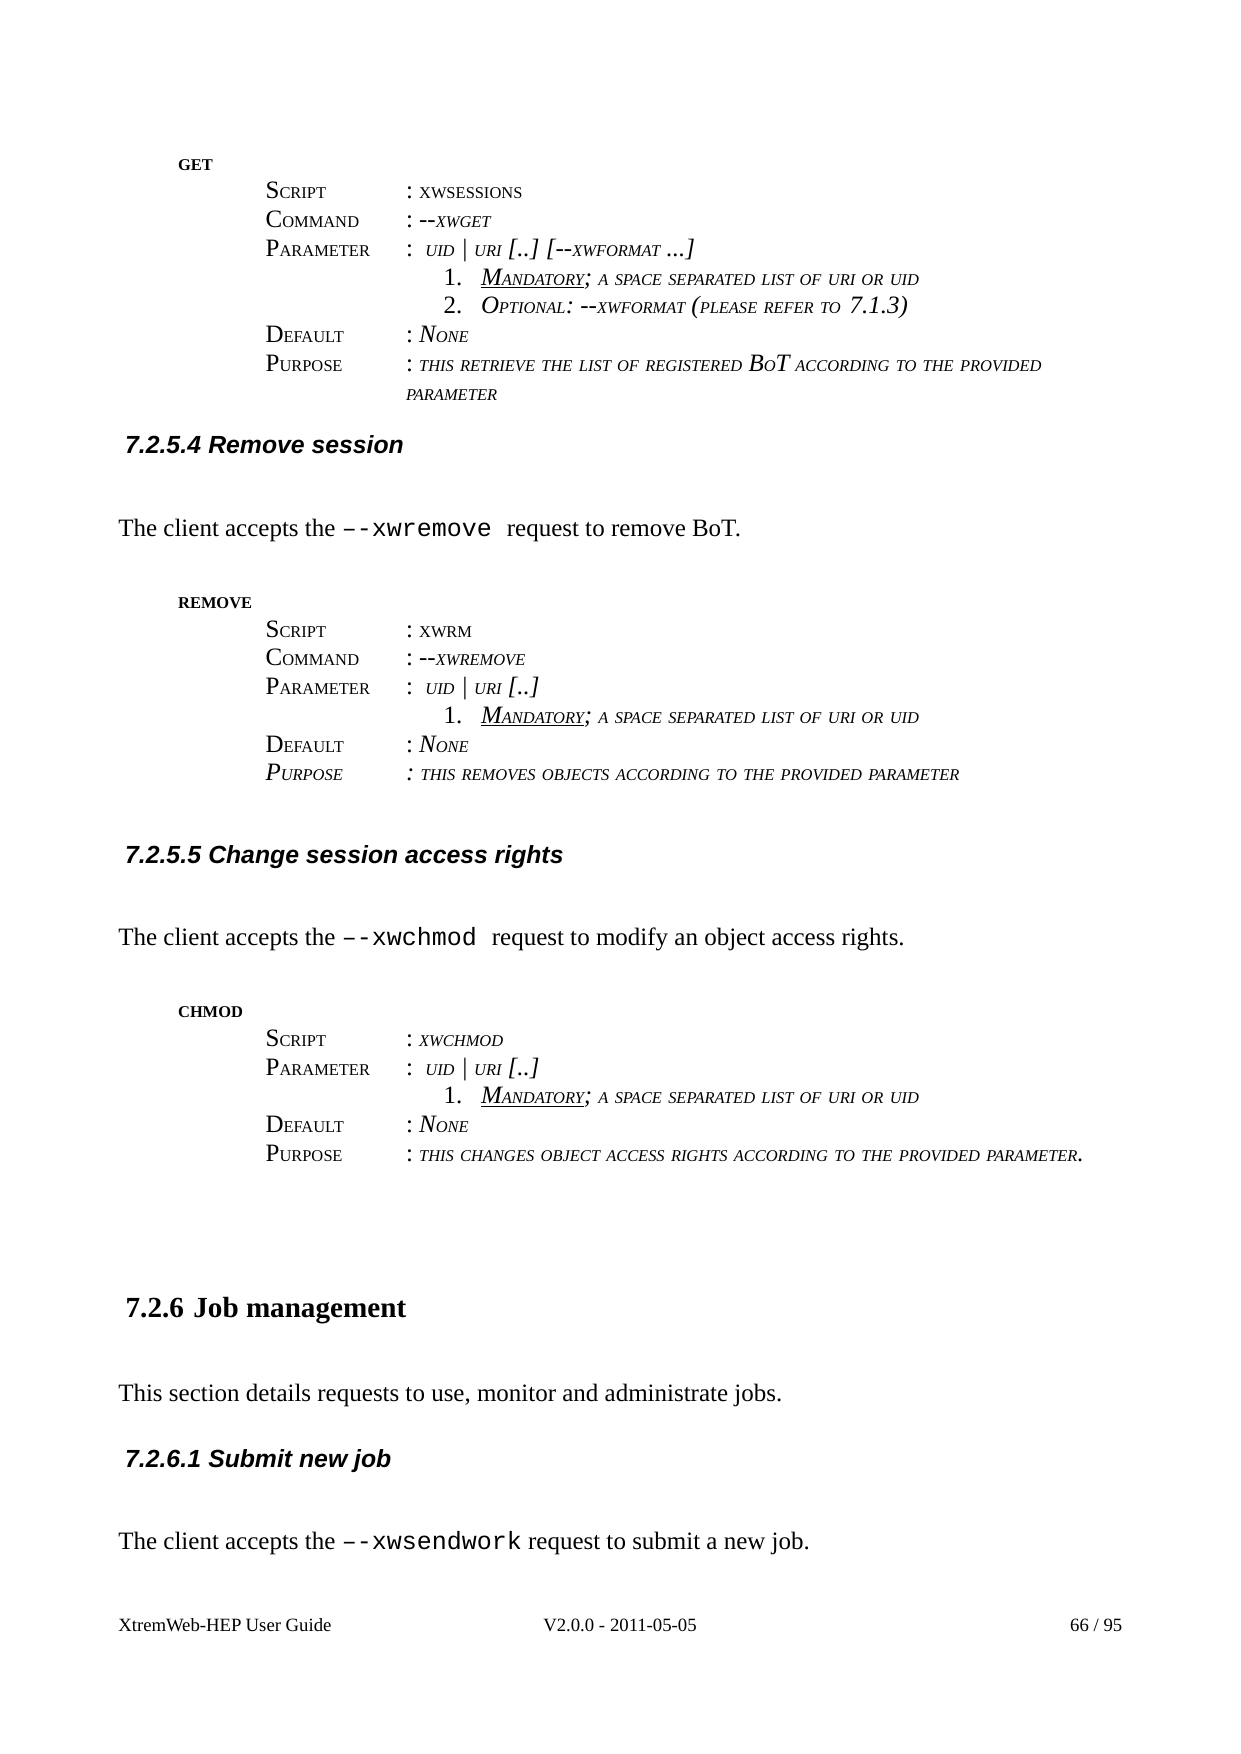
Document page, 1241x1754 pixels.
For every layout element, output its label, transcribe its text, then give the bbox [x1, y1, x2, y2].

text The client accepts the –-xwsendwork request to submit a new job. [118, 1526, 1122, 1557]
text Parameter : uid | uri [..] [265, 671, 1122, 700]
text Purpose : this changes object access rights according to the provided parameter. [265, 1138, 1122, 1167]
text chmod [178, 994, 1122, 1023]
text Purpose : this retrieve the list of registered BoT according to the provided parameter [265, 348, 1122, 406]
list Mandatory; a space separated list of uri or uid [443, 262, 1122, 291]
text Purpose : this removes objects according to the provided parameter [265, 757, 1122, 786]
text Script : xwsessions [265, 176, 1122, 204]
text Default : None [265, 729, 1122, 757]
subtitle Remove session [118, 431, 1122, 459]
list Mandatory; a space separated list of uri or uid [443, 700, 1122, 729]
text Parameter : uid | uri [..] [--xwformat ...] [265, 233, 1122, 262]
text This section details requests to use, monitor and administrate jobs. [118, 1378, 1122, 1407]
text get [178, 147, 1122, 176]
text Parameter : uid | uri [..] [265, 1052, 1122, 1081]
text Script : xwchmod [265, 1023, 1122, 1052]
text Script : xwrm [265, 614, 1122, 642]
text Default : None [265, 1109, 1122, 1138]
text Default : None [265, 319, 1122, 348]
list Mandatory; a space separated list of uri or uid [443, 1081, 1122, 1109]
text Command : --xwget [265, 204, 1122, 233]
list Optional: --xwformat (please refer to 7.1.3) [443, 291, 1122, 319]
subtitle Change session access rights [118, 840, 1122, 868]
text Command : --xwremove [265, 642, 1122, 671]
subtitle Job management [118, 1291, 1122, 1324]
text remove [178, 585, 1122, 614]
text The client accepts the –-xwremove request to remove BoT. [118, 513, 1122, 544]
text The client accepts the –-xwchmod request to modify an object access rights. [118, 922, 1122, 953]
subtitle Submit new job [118, 1444, 1122, 1473]
